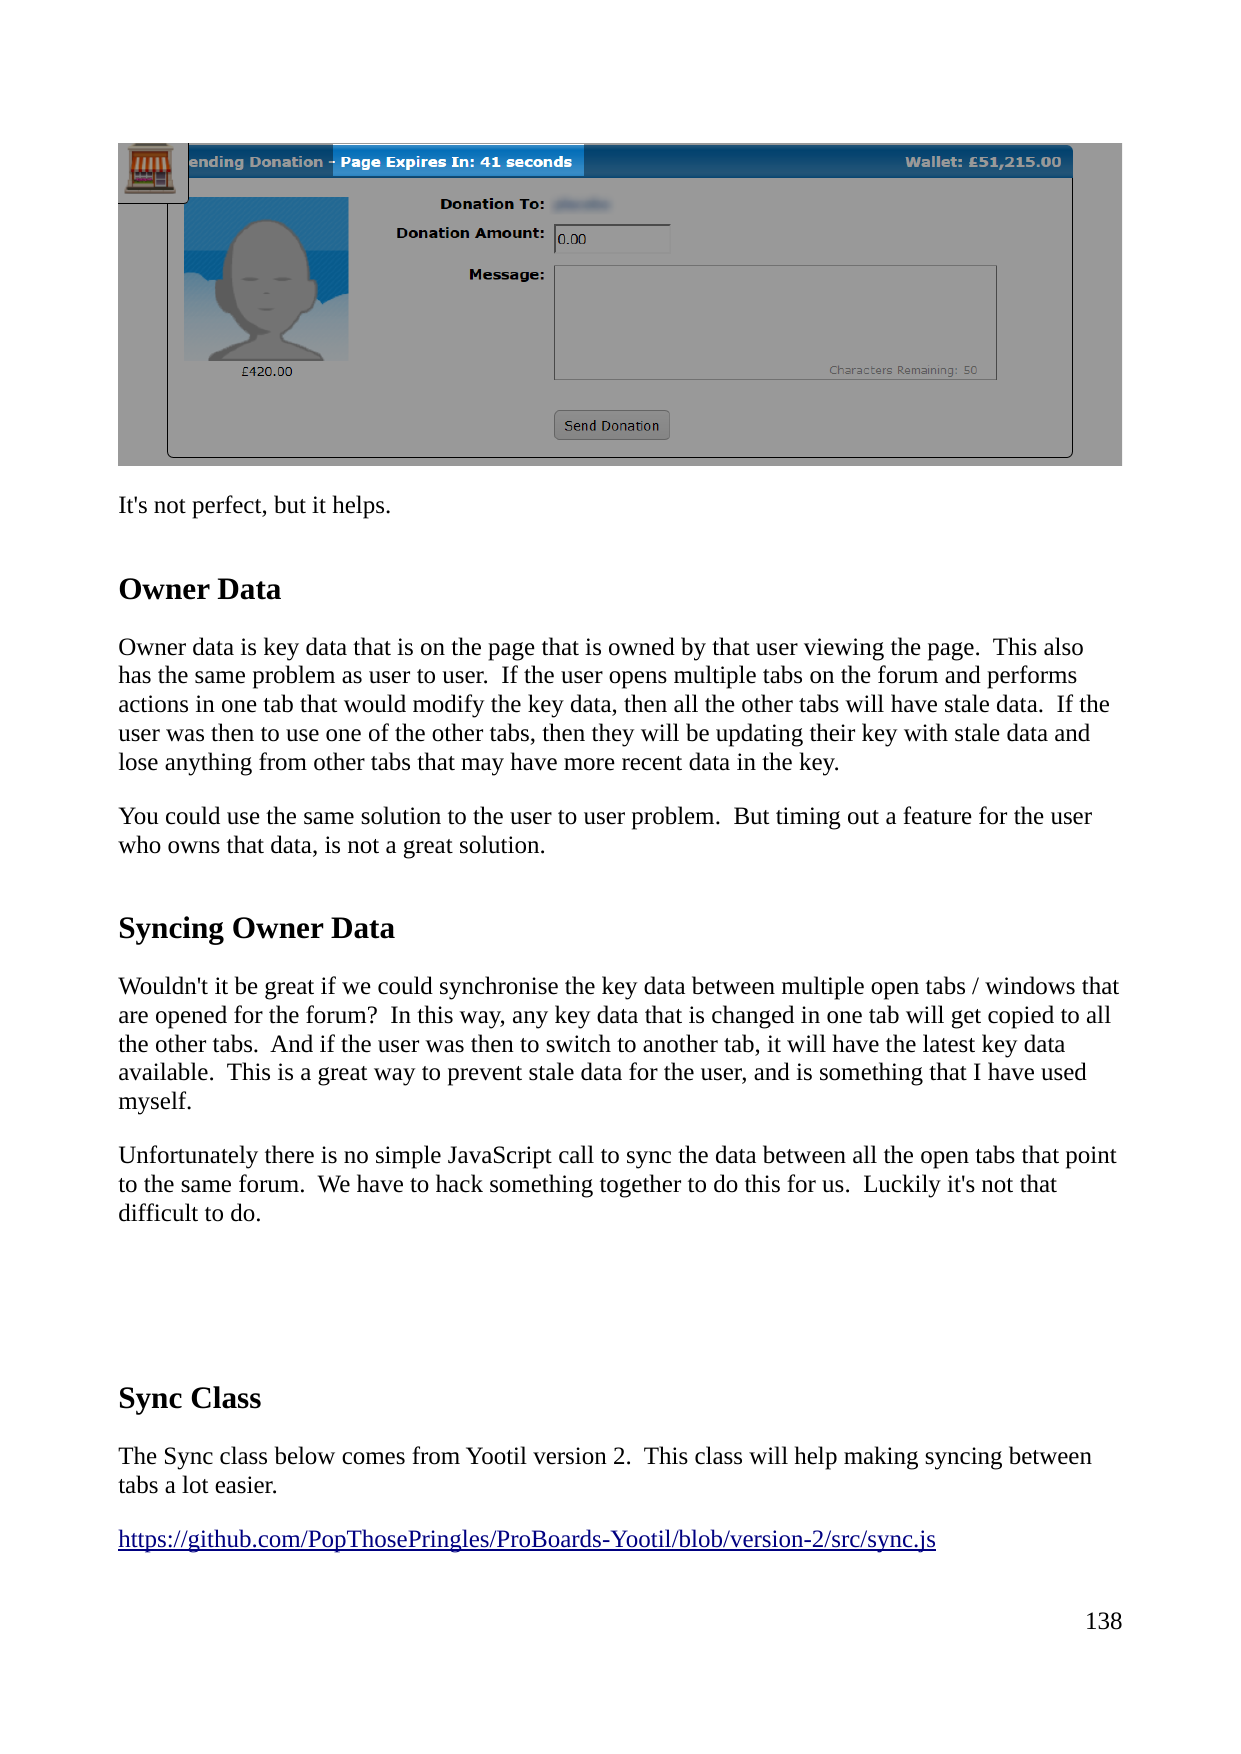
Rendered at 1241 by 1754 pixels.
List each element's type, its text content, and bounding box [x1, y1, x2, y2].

text Owner data is key data that is on the page that is owned by that user viewing the page. This also has the same problem as user to user. If the user opens multiple tabs on the forum and performs actions in one tab that would modify the key data, then all the other tabs will have stale data. If the user was then to use one of the other tabs, then they will be updating their key with stale data and lose anything from other tabs that may have more recent data in the key. [118, 632, 1122, 776]
picture [118, 143, 1123, 466]
text Syncing Owner Data [118, 910, 1122, 946]
text It's not perfect, but it helps. [118, 491, 1122, 519]
text The Sync class below comes from Yootil version 2. This class will help making syncing between tabs a lot easier. [118, 1441, 1122, 1499]
text Sync Class [118, 1380, 1122, 1416]
text https://github.com/PopThosePringles/ProBoards-Yootil/blob/version-2/src/sync.js [118, 1524, 1122, 1553]
text Unfortunately there is no simple JavaScript call to sync the data between all the open tabs that point to the same forum. We have to hack something together to do this for us. Luckily it's not that difficult to do. [118, 1140, 1122, 1227]
text You could use the same solution to the user to user problem. But timing out a feature for the user who owns that data, is not a great solution. [118, 801, 1122, 859]
text Owner Data [118, 570, 1122, 606]
text Wouldn't it be great if we could synchronise the key data between multiple open tabs / windows that are opened for the forum? In this way, any key data that is changed in one tab will get copied to all the other tabs. And if the user was then to switch to another tab, it will have the latest key data available. This is a great way to prevent stale data for the user, and is something that I have used myself. [118, 971, 1122, 1115]
